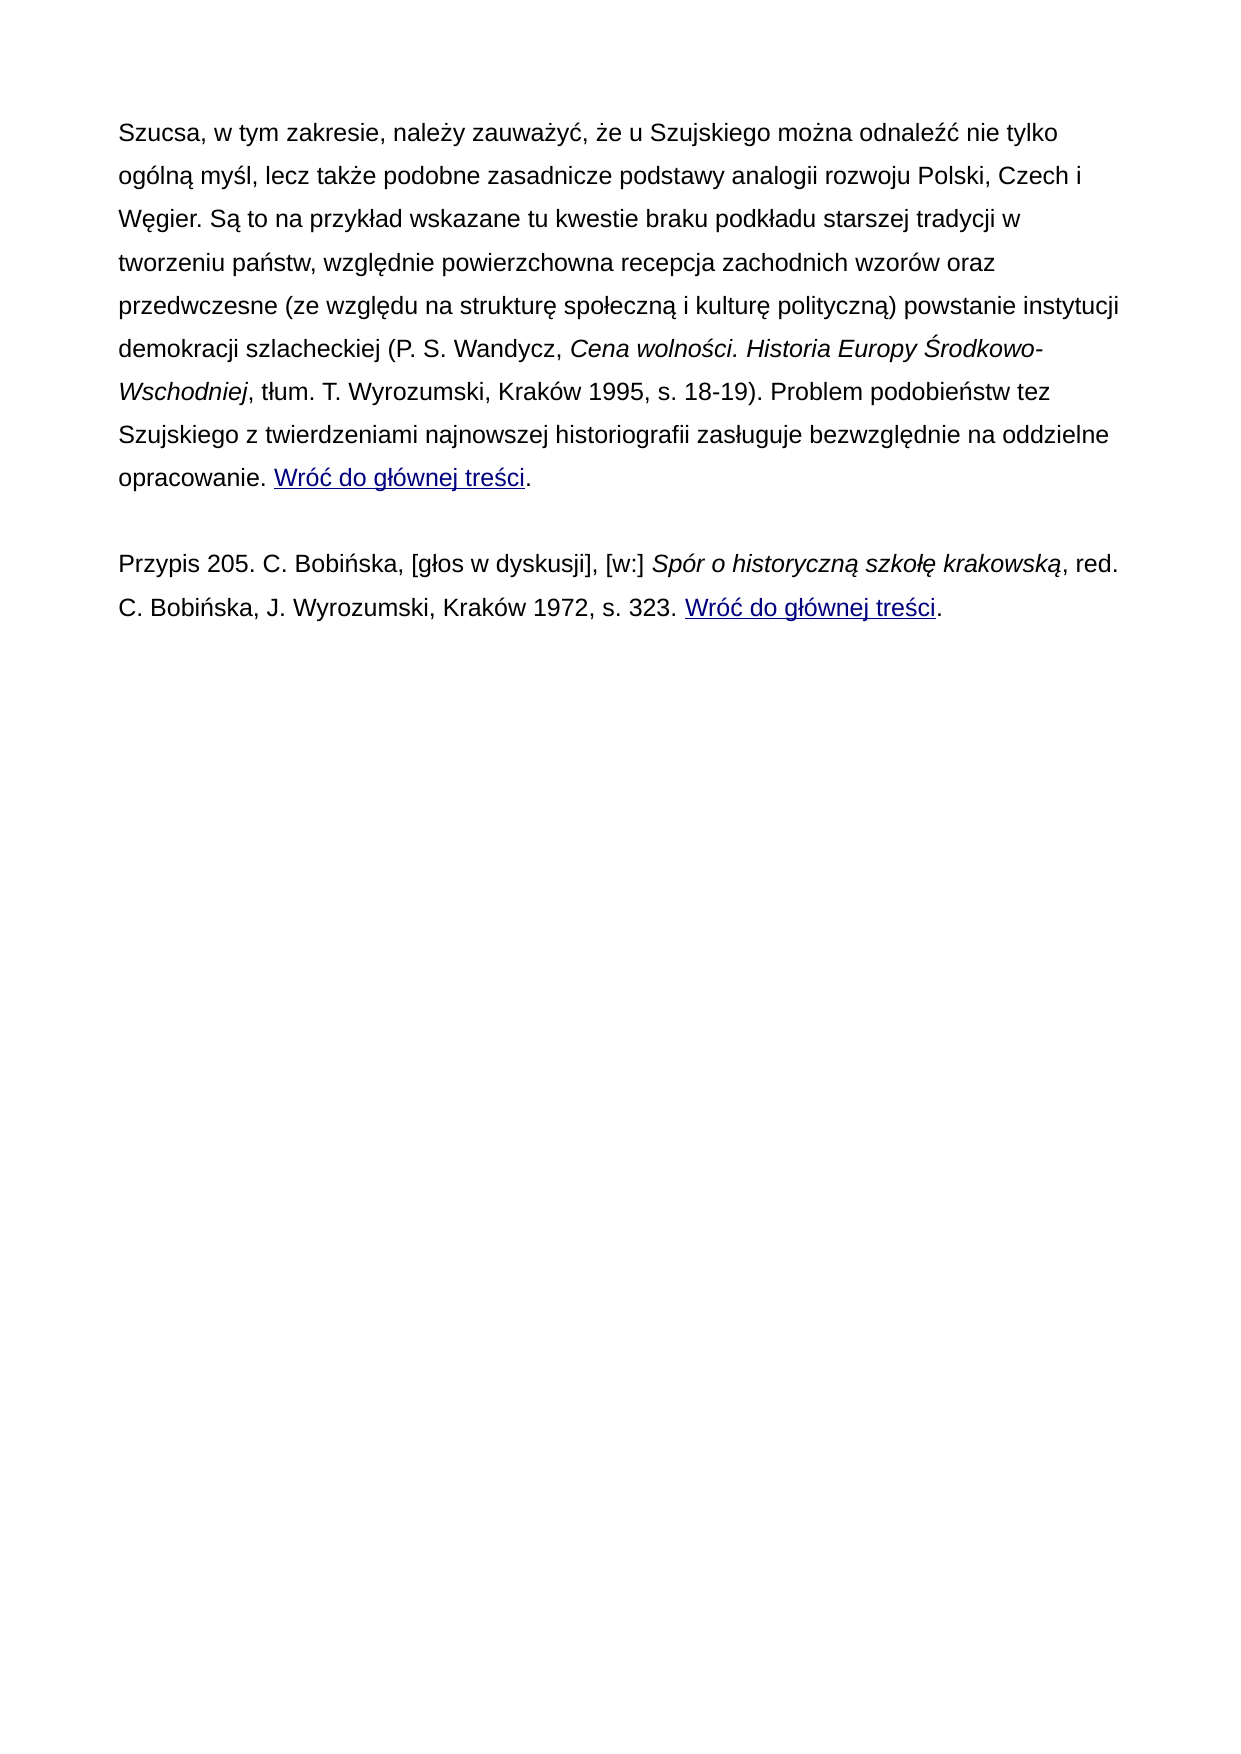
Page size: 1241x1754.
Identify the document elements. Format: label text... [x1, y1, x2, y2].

text Przypis 205. C. Bobińska, [głos w dyskusji], [w:] Spór o historyczną szkołę krakowską, red. C. Bobińska, J. Wyrozumski, Kraków 1972, s. 323. Wróć do głównej treści. [118, 549, 1122, 621]
text Szucsa, w tym zakresie, należy zauważyć, że u Szujskiego można odnaleźć nie tylko ogólną myśl, lecz także podobne zasadnicze podstawy analogii rozwoju Polski, Czech i Węgier. Są to na przykład wskazane tu kwestie braku podkładu starszej tradycji w tworzeniu państw, względnie powierzchowna recepcja zachodnich wzorów oraz przedwczesne (ze względu na strukturę społeczną i kulturę polityczną) powstanie instytucji demokracji szlacheckiej (P. S. Wandycz, Cena wolności. Historia Europy Środkowo-Wschodniej, tłum. T. Wyrozumski, Kraków 1995, s. 18-19). Problem podobieństw tez Szujskiego z twierdzeniami najnowszej historiografii zasługuje bezwzględnie na oddzielne opracowanie. Wróć do głównej treści. [118, 118, 1122, 492]
